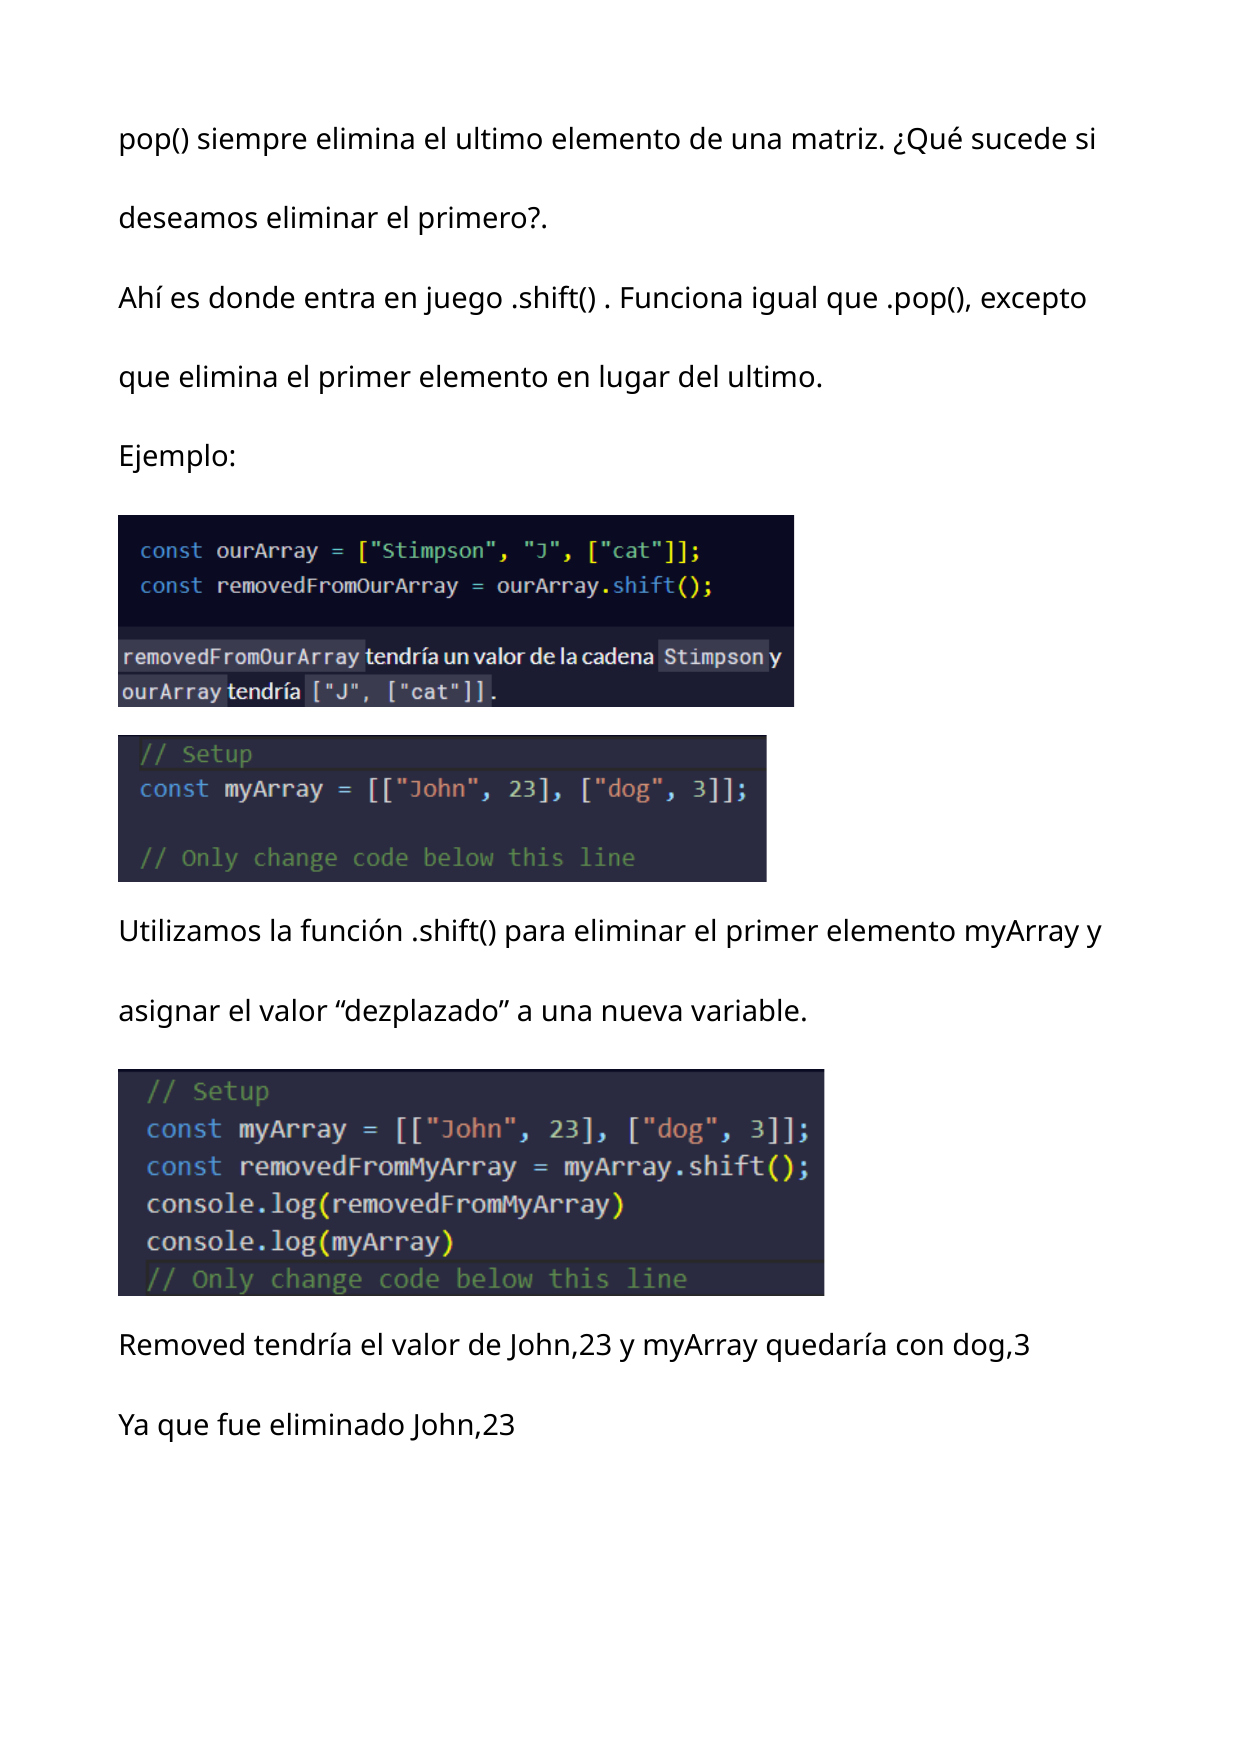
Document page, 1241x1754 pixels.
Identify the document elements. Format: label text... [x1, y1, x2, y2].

text Removed tendría el valor de John,23 y myArray quedaría con dog,3 [118, 1324, 1122, 1364]
text pop() siempre elimina el ultimo elemento de una matriz. ¿Qué sucede si deseamos eliminar el primero?. [118, 118, 1122, 237]
text Ya que fue eliminado John,23 [118, 1404, 1122, 1443]
text Ahí es donde entra en juego .shift() . Funciona igual que .pop(), excepto que elimina el primer elemento en lugar del ultimo. [118, 277, 1122, 396]
text Ejemplo: [118, 436, 1122, 475]
text Utilizamos la función .shift() para eliminar el primer elemento myArray y asignar el valor “dezplazado” a una nueva variable. [118, 910, 1122, 1029]
